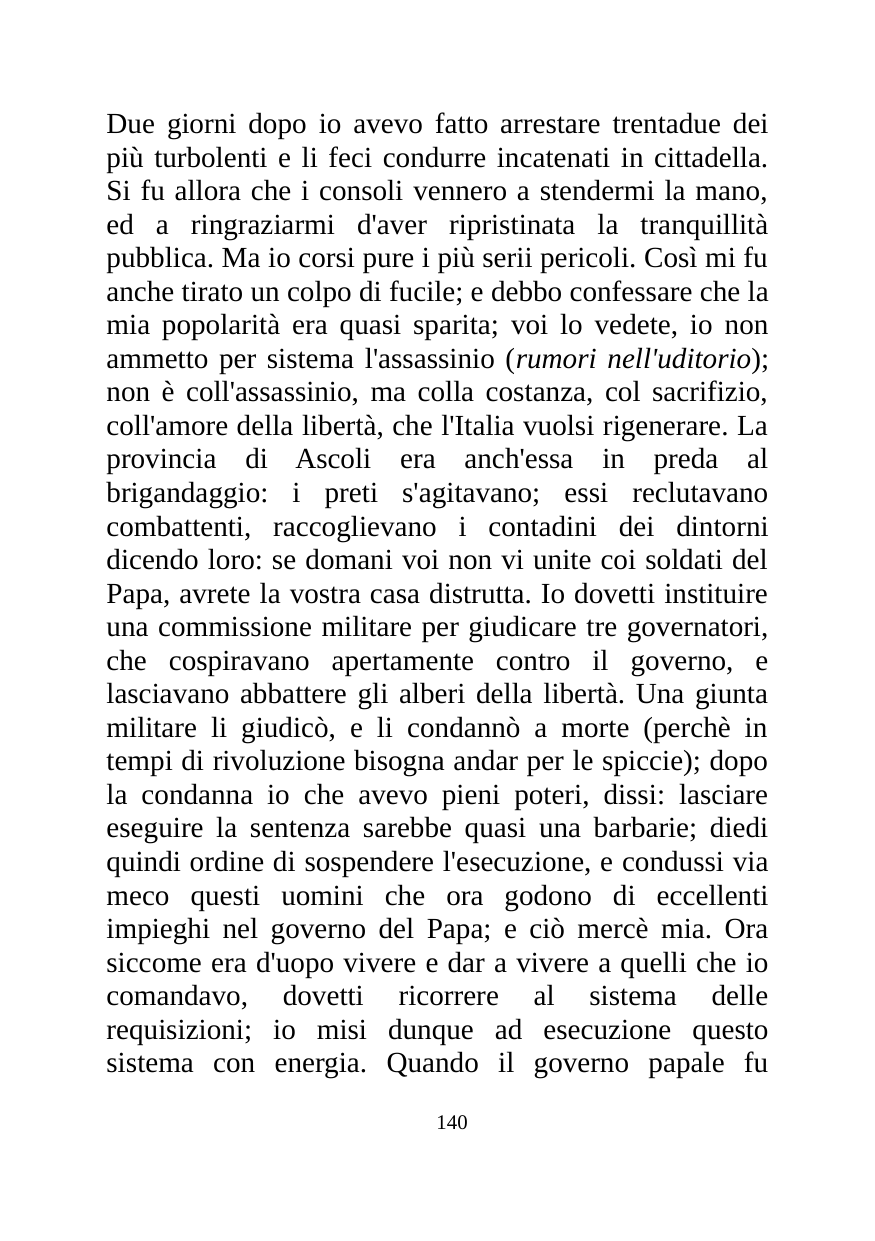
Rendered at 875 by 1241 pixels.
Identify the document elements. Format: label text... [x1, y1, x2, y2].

text Due giorni dopo io avevo fatto arrestare trentadue dei più turbolenti e li feci condurre incatenati in cittadella. Si fu allora che i consoli vennero a stendermi la mano, ed a ringraziarmi d'aver ripristinata la tranquillità pubblica. Ma io corsi pure i più serii pericoli. Così mi fu anche tirato un colpo di fucile; e debbo confessare che la mia popolarità era quasi sparita; voi lo vedete, io non ammetto per sistema l'assassinio (rumori nell'uditorio); non è coll'assassinio, ma colla costanza, col sacrifizio, coll'amore della libertà, che l'Italia vuolsi rigenerare. La provincia di Ascoli era anch'essa in preda al brigandaggio: i preti s'agitavano; essi reclutavano combattenti, raccoglievano i contadini dei dintorni dicendo loro: se domani voi non vi unite coi soldati del Papa, avrete la vostra casa distrutta. Io dovetti instituire una commissione militare per giudicare tre governatori, che cospiravano apertamente contro il governo, e lasciavano abbattere gli alberi della libertà. Una giunta militare li giudicò, e li condannò a morte (perchè in tempi di rivoluzione bisogna andar per le spiccie); dopo la condanna io che avevo pieni poteri, dissi: lasciare eseguire la sentenza sarebbe quasi una barbarie; diedi quindi ordine di sospendere l'esecuzione, e condussi via meco questi uomini che ora godono di eccellenti impieghi nel governo del Papa; e ciò mercè mia. Ora siccome era d'uopo vivere e dar a vivere a quelli che io comandavo, dovetti ricorrere al sistema delle requisizioni; io misi dunque ad esecuzione questo sistema con energia. Quando il governo papale fu [106, 106, 769, 1079]
